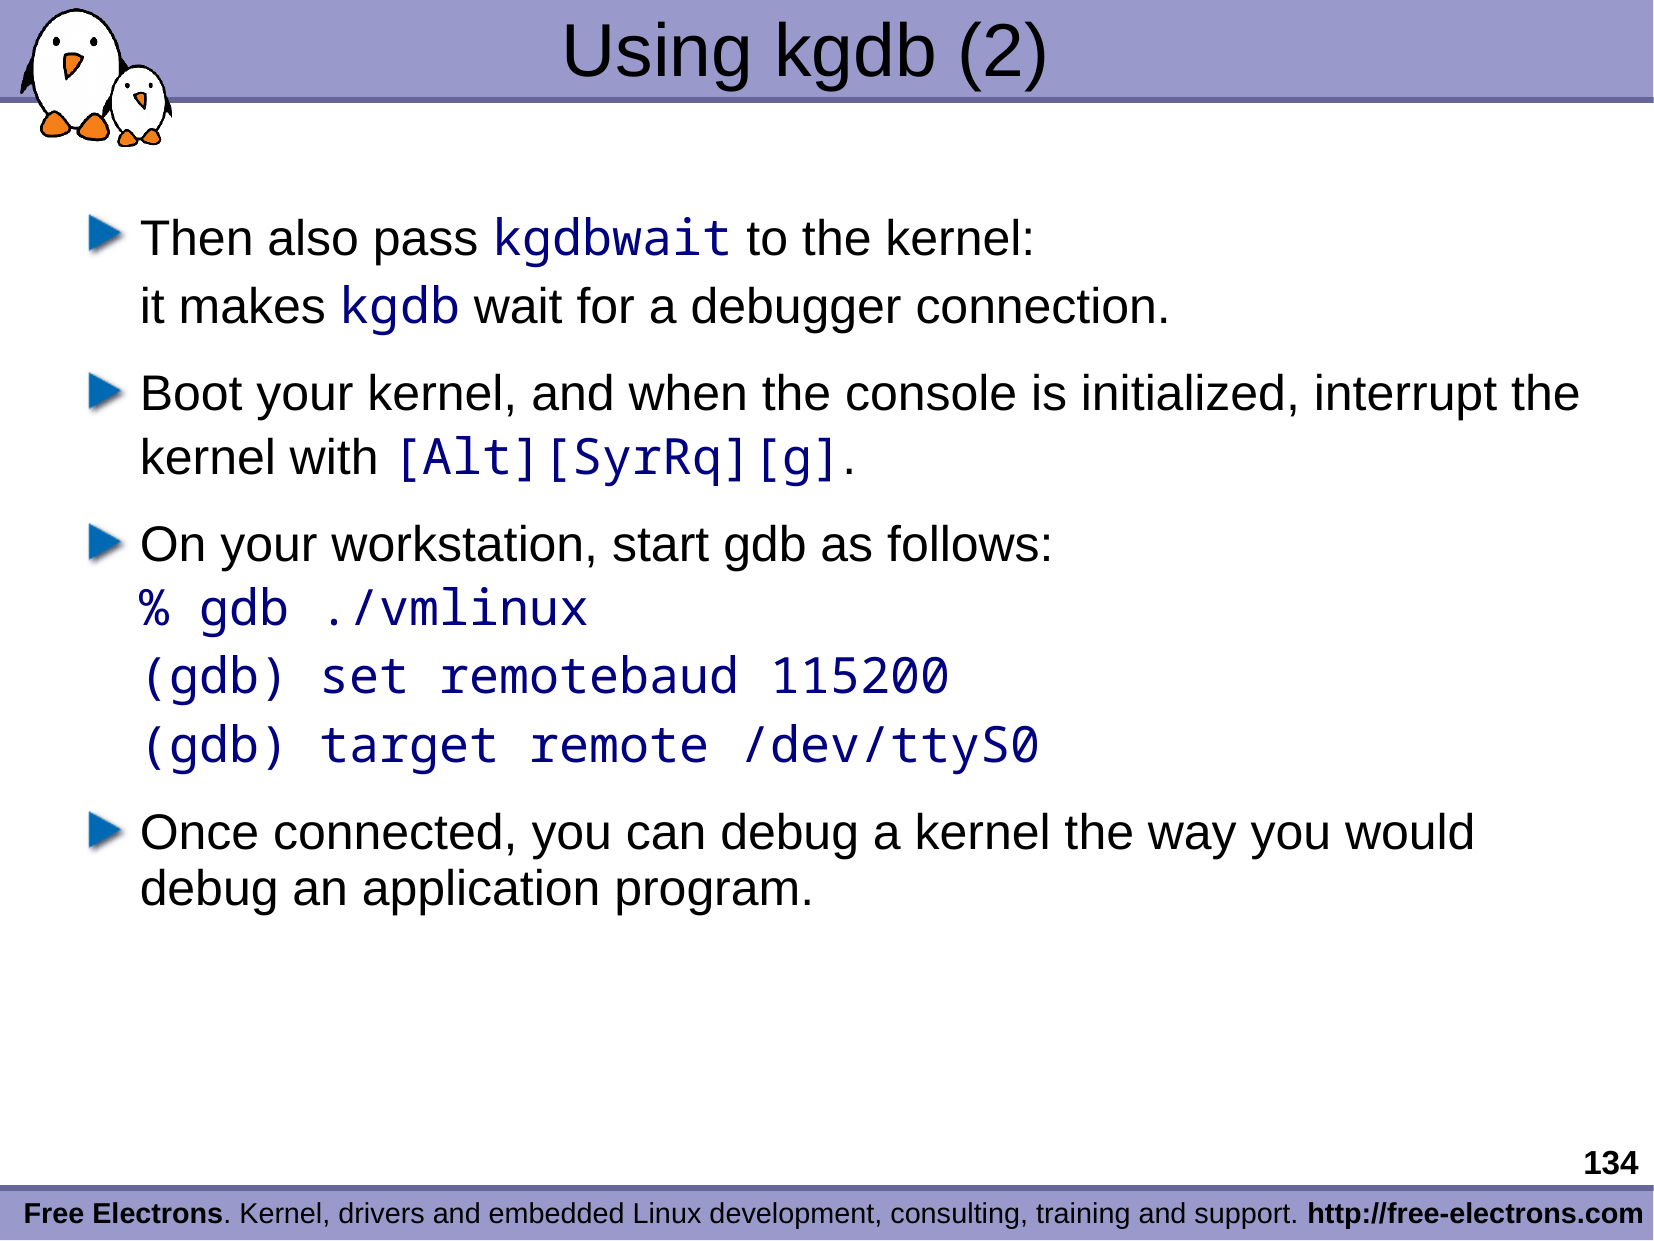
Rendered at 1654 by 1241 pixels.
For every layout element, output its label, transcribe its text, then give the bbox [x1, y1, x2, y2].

picture [20, 8, 172, 147]
title Using kgdb (2) [60, 0, 1551, 101]
list Then also pass kgdbwait to the kernel: it makes kgdb wait for a debugger connection. Boot your kernel, and when the console is initialized, interrupt the kernel with [Alt][SyrRq][g]. On your workstation, start gdb as follows: % gdb ./vmlinux (gdb) set remotebaud 115200 (gdb) target remote /dev/ttyS0 Once connected, you can debug a kernel the way you would debug an application program. [68, 201, 1592, 1118]
